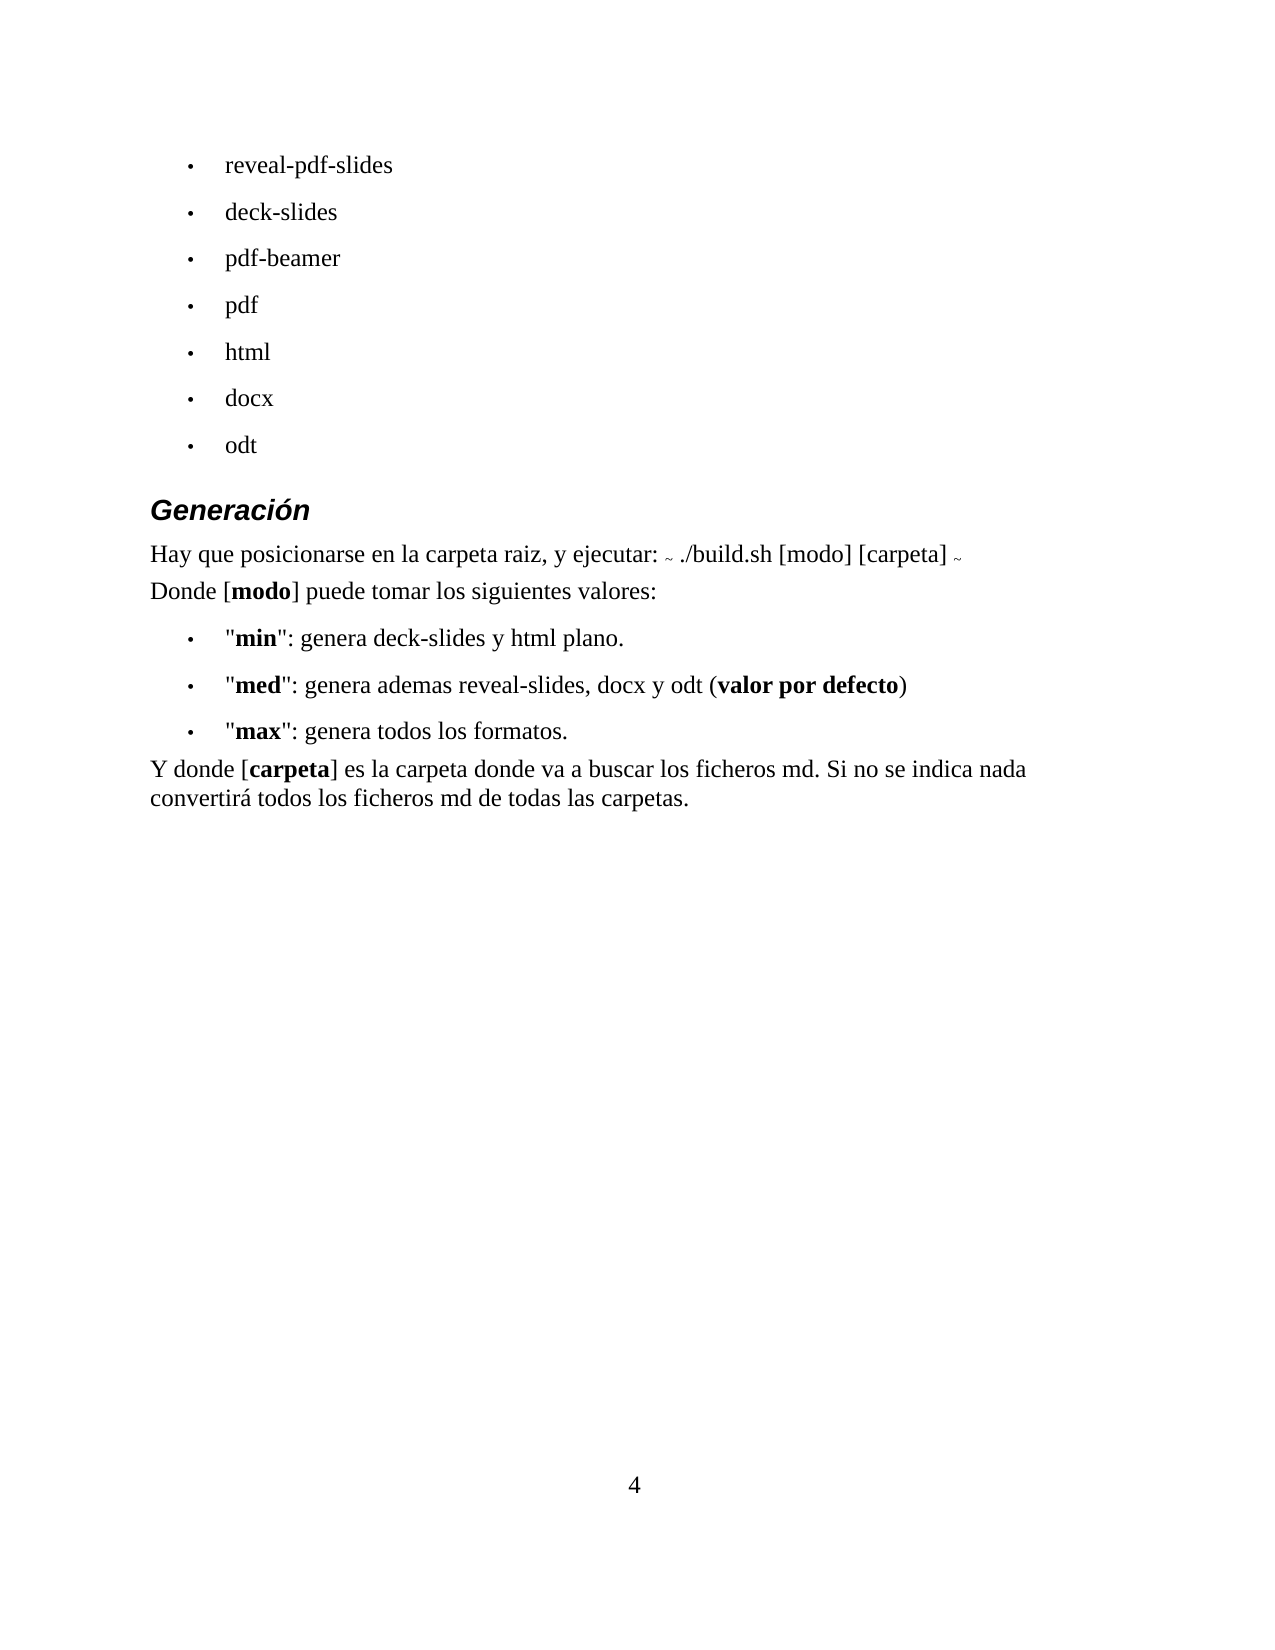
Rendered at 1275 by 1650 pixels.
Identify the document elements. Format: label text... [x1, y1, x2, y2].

list "min": genera deck-slides y html plano. [187, 623, 1125, 652]
text Y donde [carpeta] es la carpeta donde va a buscar los ficheros md. Si no se indica nada convertirá todos los ficheros md de todas las carpetas. [150, 754, 1125, 812]
list deck-slides [187, 197, 1125, 225]
list reveal-pdf-slides [187, 150, 1125, 179]
list "max": genera todos los formatos. [187, 716, 1125, 745]
text Hay que posicionarse en la carpeta raiz, y ejecutar: ~ ./build.sh [modo] [carpeta] ~ [150, 539, 1125, 567]
list odt [187, 430, 1125, 459]
list pdf-beamer [187, 243, 1125, 272]
text Donde [modo] puede tomar los siguientes valores: [150, 576, 1125, 605]
list pdf [187, 290, 1125, 319]
list html [187, 337, 1125, 365]
subtitle Generación [150, 493, 1125, 526]
list "med": genera ademas reveal-slides, docx y odt (valor por defecto) [187, 670, 1125, 698]
list docx [187, 383, 1125, 412]
